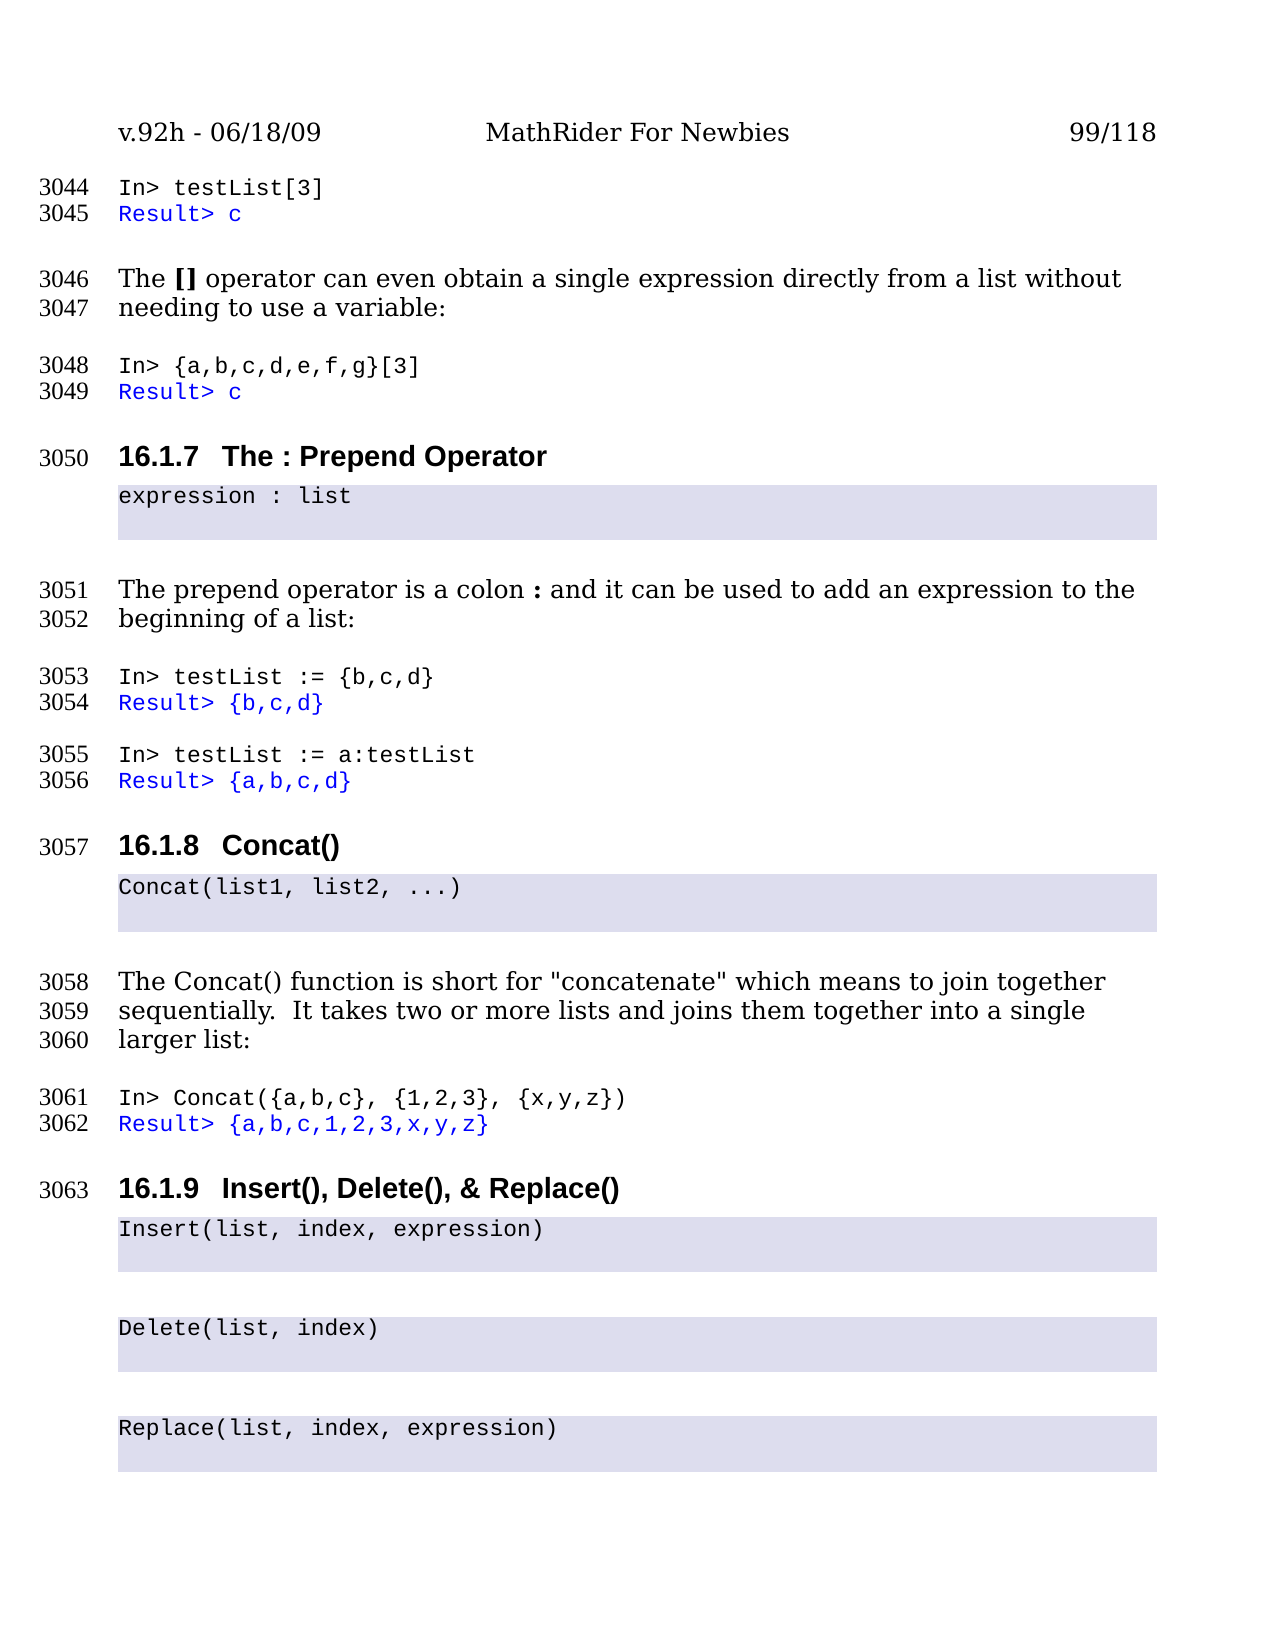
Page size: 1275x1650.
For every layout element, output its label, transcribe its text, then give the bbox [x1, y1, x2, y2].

text In> testList[3] [118, 177, 1157, 203]
table_header Insert(list, index, expression) [118, 1217, 1157, 1272]
subtitle The : Prepend Operator [118, 439, 1157, 472]
subtitle Concat() [118, 828, 1157, 862]
text The Concat() function is short for "concatenate" which means to join together sequentially. It takes two or more lists and joins them together into a single larger list: [118, 967, 1157, 1055]
text Result> {a,b,c,1,2,3,x,y,z} [118, 1113, 1157, 1138]
text In> testList := a:testList [118, 743, 1157, 769]
text Result> {b,c,d} [118, 691, 1157, 717]
table_header Replace(list, index, expression) [118, 1416, 1157, 1472]
text Result> {a,b,c,d} [118, 769, 1157, 795]
table_header expression : list [118, 485, 1157, 540]
text In> {a,b,c,d,e,f,g}[3] [118, 354, 1157, 380]
text In> testList := {b,c,d} [118, 665, 1157, 691]
text In> Concat({a,b,c}, {1,2,3}, {x,y,z}) [118, 1087, 1157, 1113]
text Result> c [118, 203, 1157, 229]
subtitle Insert(), Delete(), & Replace() [118, 1172, 1157, 1205]
table_header Concat(list1, list2, ...) [118, 874, 1157, 932]
text The prepend operator is a colon : and it can be used to add an expression to the beginning of a list: [118, 575, 1157, 633]
table_header Delete(list, index) [118, 1317, 1157, 1372]
text The [] operator can even obtain a single expression directly from a list without needing to use a variable: [118, 263, 1157, 322]
text Result> c [118, 380, 1157, 406]
